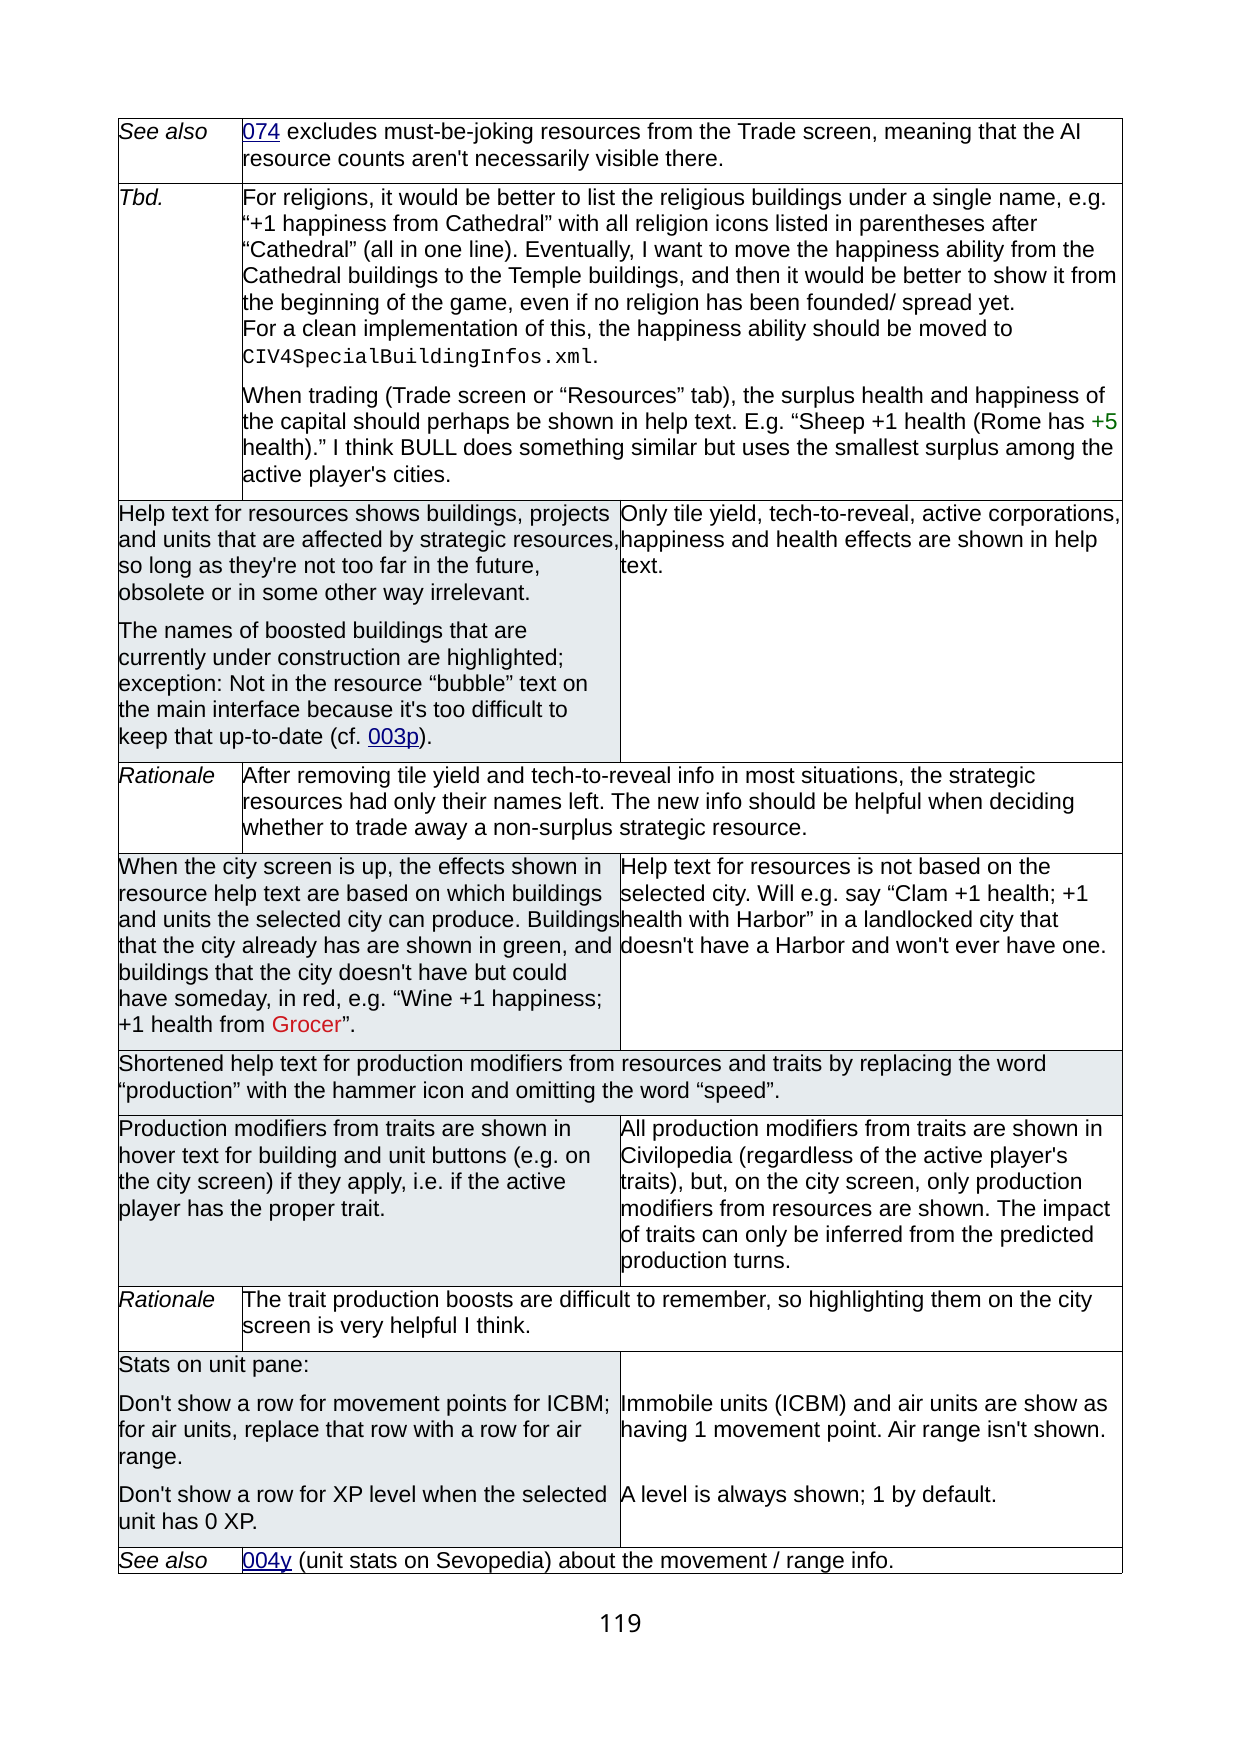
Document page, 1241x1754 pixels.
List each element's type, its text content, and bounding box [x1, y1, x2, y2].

table_cell Production modifiers from traits are shown in hover text for building and unit buttons (e.g. on the city screen) if they apply, i.e. if the active player has the proper trait. [119, 1116, 620, 1286]
table_cell Help text for resources shows buildings, projects and units that are affected by strategic resources, so long as they're not too far in the future, obsolete or in some other way irrelevant. The names of boosted buildings that are currently under construction are highlighted; exception: Not in the resource “bubble” text on the main interface because it's too difficult to keep that up-to-date (cf. 003p). [119, 501, 620, 762]
table_cell 074 excludes must-be-joking resources from the Trade screen, meaning that the AI resource counts aren't necessarily visible there. [243, 119, 1122, 183]
table_cell Stats on unit pane: Don't show a row for movement points for ICBM; for air units, replace that row with a row for air range. Don't show a row for XP level when the selected unit has 0 XP. [119, 1352, 620, 1547]
table_cell For religions, it would be better to list the religious buildings under a single name, e.g. “+1 happiness from Cathedral” with all religion icons listed in parentheses after “Cathedral” (all in one line). Eventually, I want to move the happiness ability from the Cathedral buildings to the Temple buildings, and then it would be better to show it from the beginning of the game, even if no religion has been founded/ spread yet. For a clean implementation of this, the happiness ability should be moved to CIV4SpecialBuildingInfos.xml. When trading (Trade screen or “Resources” tab), the surplus health and happiness of the capital should perhaps be shown in help text. E.g. “Sheep +1 health (Rome has +5 health).” I think BULL does something similar but uses the smallest surplus among the active player's cities. [243, 184, 1122, 499]
table_cell All production modifiers from traits are shown in Civilopedia (regardless of the active player's traits), but, on the city screen, only production modifiers from resources are shown. The impact of traits can only be inferred from the predicted production turns. [621, 1116, 1122, 1286]
table_cell Only tile yield, tech-to-reveal, active corporations, happiness and health effects are shown in help text. [621, 501, 1122, 762]
table_cell 004y (unit stats on Sevopedia) about the movement / range info. [243, 1548, 1122, 1573]
table_cell Shortened help text for production modifiers from resources and traits by replacing the word “production” with the hammer icon and omitting the word “speed”. [119, 1051, 1122, 1115]
table_cell Immobile units (ICBM) and air units are show as having 1 movement point. Air range isn't shown. A level is always shown; 1 by default. [621, 1352, 1122, 1547]
table_cell After removing tile yield and tech-to-reveal info in most situations, the strategic resources had only their names left. The new info should be helpful when deciding whether to trade away a non-surplus strategic resource. [243, 763, 1122, 853]
table_cell The trait production boosts are difficult to remember, so highlighting them on the city screen is very helpful I think. [243, 1287, 1122, 1351]
table_cell Tbd. [119, 184, 242, 499]
table_cell Rationale [119, 763, 242, 853]
table_cell See also [119, 119, 242, 183]
table_cell Help text for resources is not based on the selected city. Will e.g. say “Clam +1 health; +1 health with Harbor” in a landlocked city that doesn't have a Harbor and won't ever have one. [621, 854, 1122, 1050]
table_cell See also [119, 1548, 242, 1573]
table_cell Rationale [119, 1287, 242, 1351]
table_cell When the city screen is up, the effects shown in resource help text are based on which buildings and units the selected city can produce. Buildings that the city already has are shown in green, and buildings that the city doesn't have but could have someday, in red, e.g. “Wine +1 happiness; +1 health from Grocer”. [119, 854, 620, 1050]
